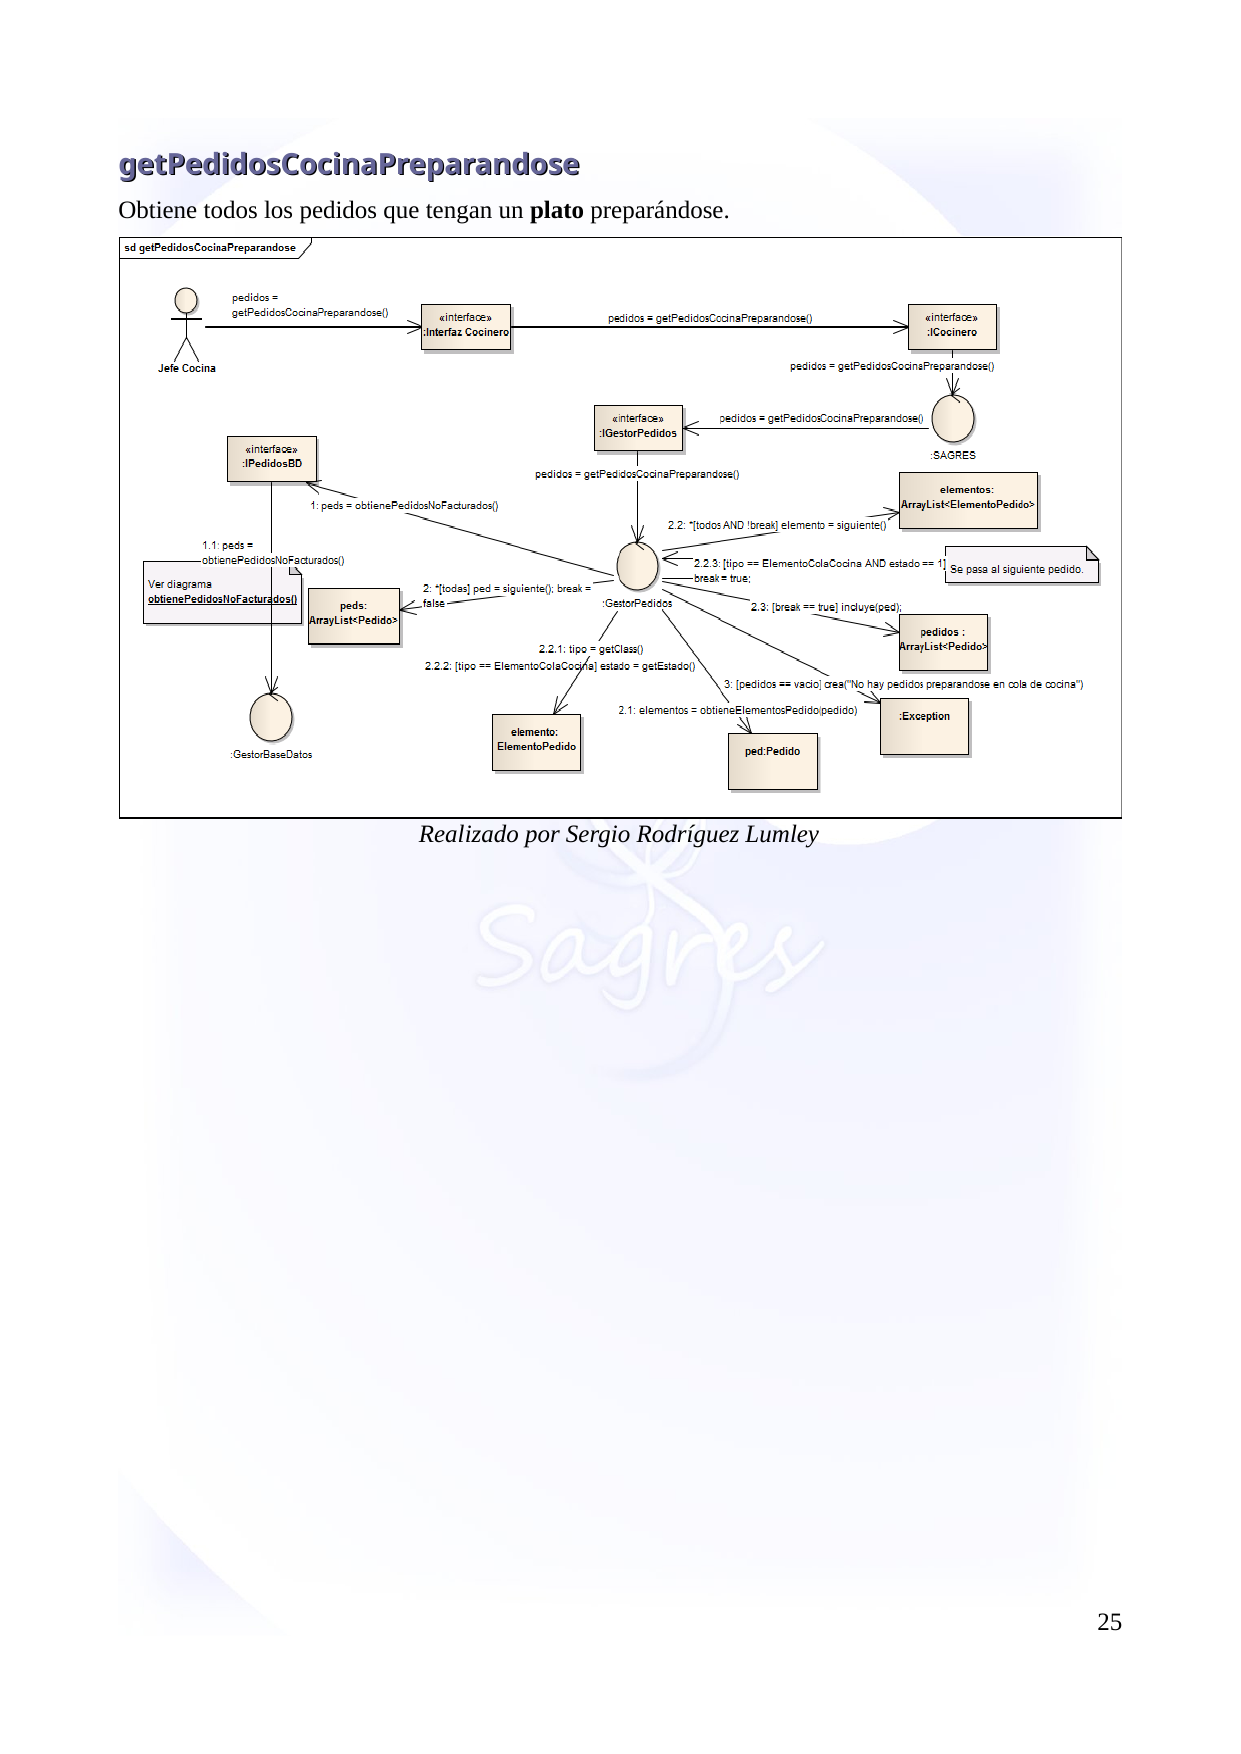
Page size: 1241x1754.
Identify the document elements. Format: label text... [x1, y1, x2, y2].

text Realizado por Sergio Rodríguez Lumley [118, 819, 1122, 848]
picture [118, 183, 1122, 195]
picture [118, 848, 1122, 1636]
text Obtiene todos los pedidos que tengan un plato preparándose. [118, 195, 1122, 224]
picture [118, 118, 1122, 143]
picture [118, 224, 1122, 819]
subtitle getPedidosCocinaPreparandose [118, 143, 1122, 183]
